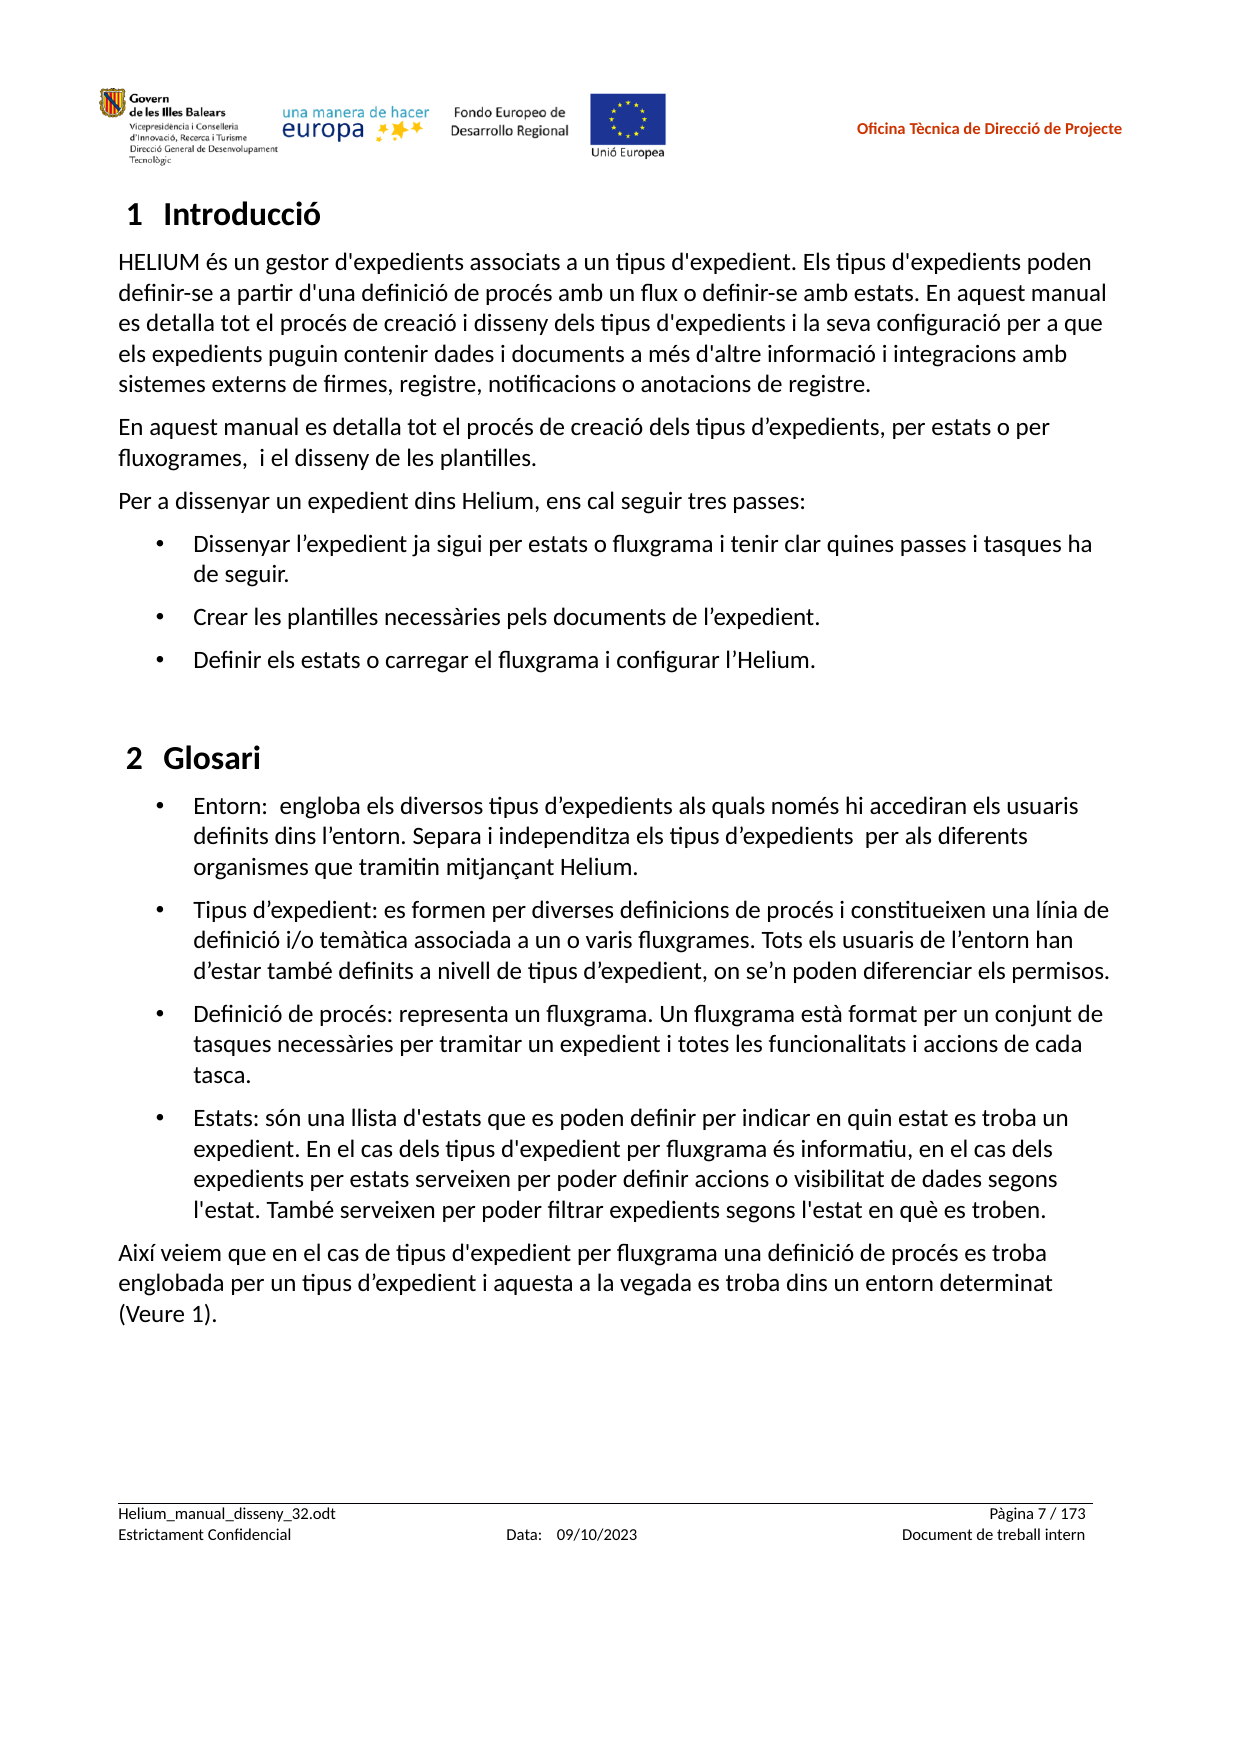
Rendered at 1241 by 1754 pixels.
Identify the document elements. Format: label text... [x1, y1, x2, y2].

text En aquest manual es detalla tot el procés de creació dels tipus d’expedients, per estats o per fluxogrames, i el disseny de les plantilles. [118, 411, 1122, 472]
subtitle Glosari [118, 737, 1122, 777]
list Tipus d’expedient: es formen per diverses definicions de procés i constitueixen una línia de definició i/o temàtica associada a un o varis fluxgrames. Tots els usuaris de l’entorn han d’estar també definits a nivell de tipus d’expedient, on se’n poden diferenciar els permisos. [156, 894, 1122, 986]
list Estats: són una llista d'estats que es poden definir per indicar en quin estat es troba un expedient. En el cas dels tipus d'expedient per fluxgrama és informatiu, en el cas dels expedients per estats serveixen per poder definir accions o visibilitat de dades segons l'estat. També serveixen per poder filtrar expedients segons l'estat en què es troben. [156, 1102, 1122, 1224]
list Definició de procés: representa un fluxgrama. Un fluxgrama està format per un conjunt de tasques necessàries per tramitar un expedient i totes les funcionalitats i accions de cada tasca. [156, 998, 1122, 1090]
picture [99, 87, 668, 166]
text Així veiem que en el cas de tipus d'expedient per fluxgrama una definició de procés es troba englobada per un tipus d’expedient i aquesta a la vegada es troba dins un entorn determinat (Veure 1). [118, 1237, 1122, 1328]
list Entorn: engloba els diversos tipus d’expedients als quals només hi accediran els usuaris definits dins l’entorn. Separa i independitza els tipus d’expedients per als diferents organismes que tramitin mitjançant Helium. [156, 790, 1122, 882]
list Crear les plantilles necessàries pels documents de l’expedient. [156, 602, 1122, 632]
text Per a dissenyar un expedient dins Helium, ens cal seguir tres passes: [118, 485, 1122, 516]
subtitle Introducció [118, 193, 1122, 234]
list Definir els estats o carregar el fluxgrama i configurar l’Helium. [156, 644, 1122, 675]
text HELIUM és un gestor d'expedients associats a un tipus d'expedient. Els tipus d'expedients poden definir-se a partir d'una definició de procés amb un flux o definir-se amb estats. En aquest manual es detalla tot el procés de creació i disseny dels tipus d'expedients i la seva configuració per a que els expedients puguin contenir dades i documents a més d'altre informació i integracions amb sistemes externs de firmes, registre, notificacions o anotacions de registre. [118, 246, 1122, 399]
list Dissenyar l’expedient ja sigui per estats o fluxgrama i tenir clar quines passes i tasques ha de seguir. [156, 528, 1122, 589]
